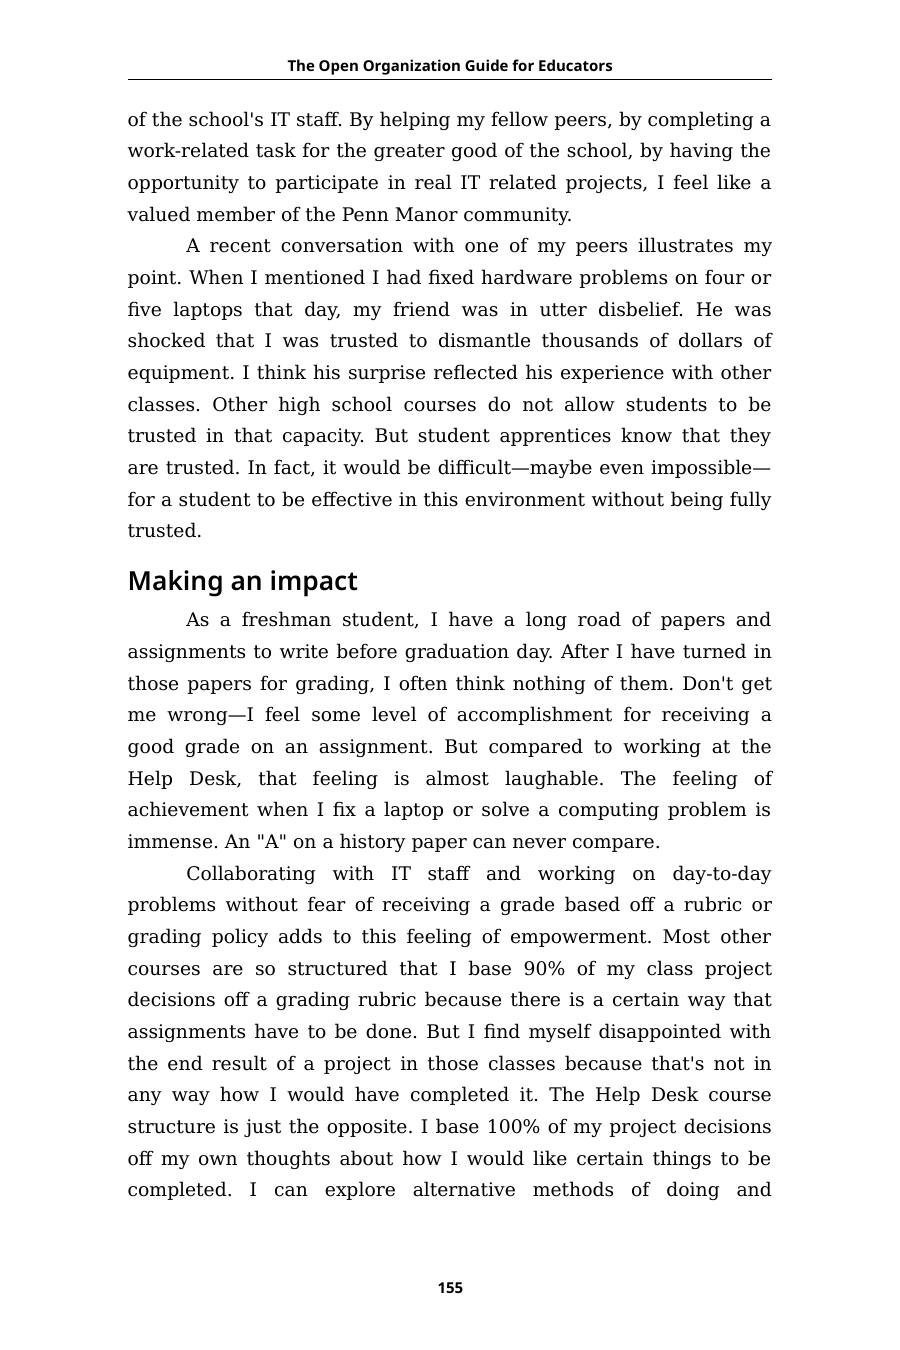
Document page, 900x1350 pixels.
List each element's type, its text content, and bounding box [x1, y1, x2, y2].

text A recent conversation with one of my peers illustrates my point. When I mentioned I had fixed hardware problems on four or five laptops that day, my friend was in utter disbelief. He was shocked that I was trusted to dismantle thousands of dollars of equipment. I think his surprise reflected his experience with other classes. Other high school courses do not allow students to be trusted in that capacity. But student apprentices know that they are trusted. In fact, it would be difficult—maybe even impossible—for a student to be effective in this environment without being fully trusted. [127, 235, 772, 542]
subtitle Making an impact [127, 567, 772, 597]
text Collaborating with IT staff and working on day-to-day problems without fear of receiving a grade based off a rubric or grading policy adds to this feeling of empowerment. Most other courses are so structured that I base 90% of my class project decisions off a grading rubric because there is a certain way that assignments have to be done. But I find myself disappointed with the end result of a project in those classes because that's not in any way how I would have completed it. The Help Desk course structure is just the opposite. I base 100% of my project decisions off my own thoughts about how I would like certain things to be completed. I can explore alternative methods of doing and [127, 863, 772, 1201]
text As a freshman student, I have a long road of papers and assignments to write before graduation day. After I have turned in those papers for grading, I often think nothing of them. Don't get me wrong—I feel some level of accomplishment for receiving a good grade on an assignment. But compared to working at the Help Desk, that feeling is almost laughable. The feeling of achievement when I fix a laptop or solve a computing problem is immense. An "A" on a history paper can never compare. [127, 609, 772, 853]
text of the school's IT staff. By helping my fellow peers, by completing a work-related task for the greater good of the school, by having the opportunity to participate in real IT related projects, I feel like a valued member of the Penn Manor community. [127, 109, 772, 226]
